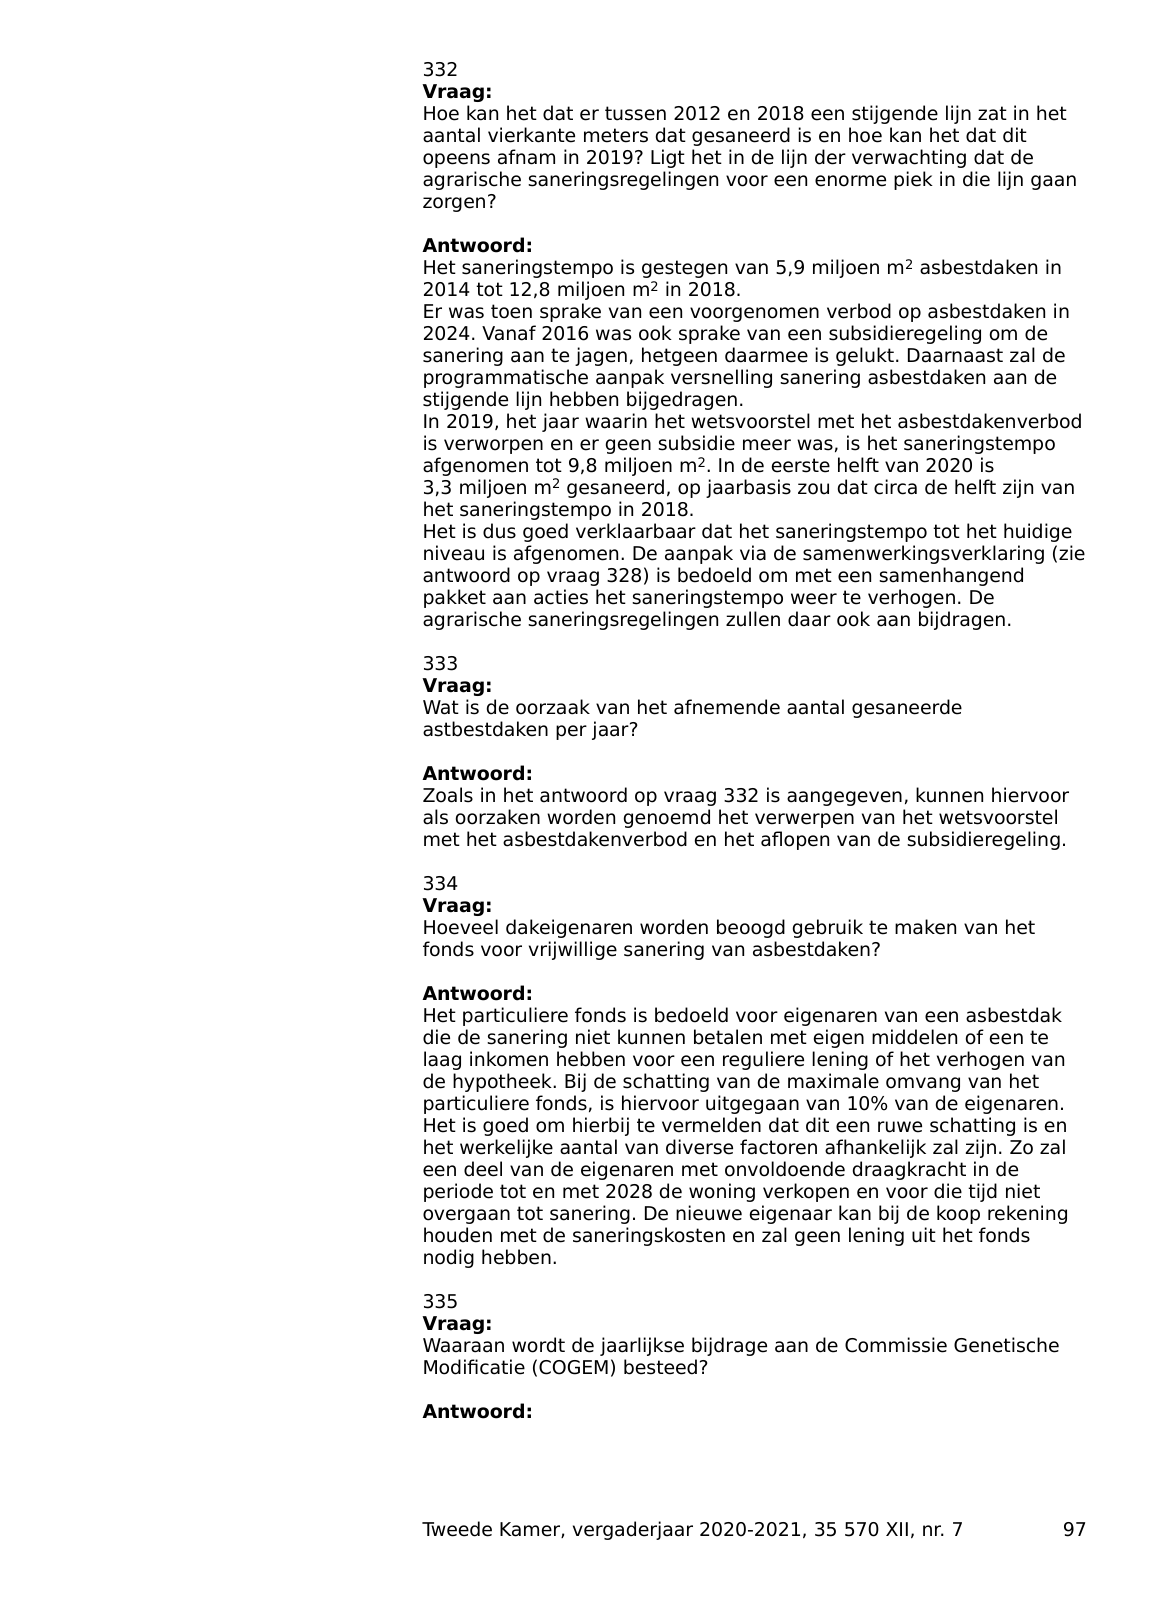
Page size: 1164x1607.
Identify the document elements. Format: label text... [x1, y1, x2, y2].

text Vraag: [422, 1313, 1087, 1335]
text Wat is de oorzaak van het afnemende aantal gesaneerde astbestdaken per jaar? [422, 697, 1087, 741]
text 335 [422, 1291, 1087, 1313]
text Er was toen sprake van een voorgenomen verbod op asbestdaken in 2024. Vanaf 2016 was ook sprake van een subsidieregeling om de sanering aan te jagen, hetgeen daarmee is gelukt. Daarnaast zal de programmatische aanpak versnelling sanering asbestdaken aan de stijgende lijn hebben bijgedragen. [422, 301, 1087, 411]
text Waaraan wordt de jaarlijkse bijdrage aan de Commissie Genetische Modificatie (COGEM) besteed? [422, 1335, 1087, 1379]
text Vraag: [422, 675, 1087, 697]
text Antwoord: [422, 983, 1087, 1005]
text Hoeveel dakeigenaren worden beoogd gebruik te maken van het fonds voor vrijwillige sanering van asbestdaken? [422, 917, 1087, 961]
text 332 [422, 59, 1087, 81]
text 333 [422, 653, 1087, 675]
text Zoals in het antwoord op vraag 332 is aangegeven, kunnen hiervoor als oorzaken worden genoemd het verwerpen van het wetsvoorstel met het asbestdakenverbod en het aflopen van de subsidieregeling. [422, 785, 1087, 851]
text Vraag: [422, 81, 1087, 103]
text Antwoord: [422, 1401, 1087, 1423]
text 334 [422, 873, 1087, 895]
text In 2019, het jaar waarin het wetsvoorstel met het asbestdakenverbod is verworpen en er geen subsidie meer was, is het saneringstempo afgenomen tot 9,8 miljoen m2. In de eerste helft van 2020 is 3,3 miljoen m2 gesaneerd, op jaarbasis zou dat circa de helft zijn van het saneringstempo in 2018. [422, 411, 1087, 521]
text Antwoord: [422, 235, 1087, 257]
text Het saneringstempo is gestegen van 5,9 miljoen m2 asbestdaken in 2014 tot 12,8 miljoen m2 in 2018. [422, 257, 1087, 301]
text Het is dus goed verklaarbaar dat het saneringstempo tot het huidige niveau is afgenomen. De aanpak via de samenwerkingsverklaring (zie antwoord op vraag 328) is bedoeld om met een samenhangend pakket aan acties het saneringstempo weer te verhogen. De agrarische saneringsregelingen zullen daar ook aan bijdragen. [422, 521, 1087, 631]
text Hoe kan het dat er tussen 2012 en 2018 een stijgende lijn zat in het aantal vierkante meters dat gesaneerd is en hoe kan het dat dit opeens afnam in 2019? Ligt het in de lijn der verwachting dat de agrarische saneringsregelingen voor een enorme piek in die lijn gaan zorgen? [422, 103, 1087, 213]
text Het particuliere fonds is bedoeld voor eigenaren van een asbestdak die de sanering niet kunnen betalen met eigen middelen of een te laag inkomen hebben voor een reguliere lening of het verhogen van de hypotheek. Bij de schatting van de maximale omvang van het particuliere fonds, is hiervoor uitgegaan van 10% van de eigenaren. Het is goed om hierbij te vermelden dat dit een ruwe schatting is en het werkelijke aantal van diverse factoren afhankelijk zal zijn. Zo zal een deel van de eigenaren met onvoldoende draagkracht in de periode tot en met 2028 de woning verkopen en voor die tijd niet overgaan tot sanering. De nieuwe eigenaar kan bij de koop rekening houden met de saneringskosten en zal geen lening uit het fonds nodig hebben. [422, 1005, 1087, 1269]
text Vraag: [422, 895, 1087, 917]
text Antwoord: [422, 763, 1087, 785]
